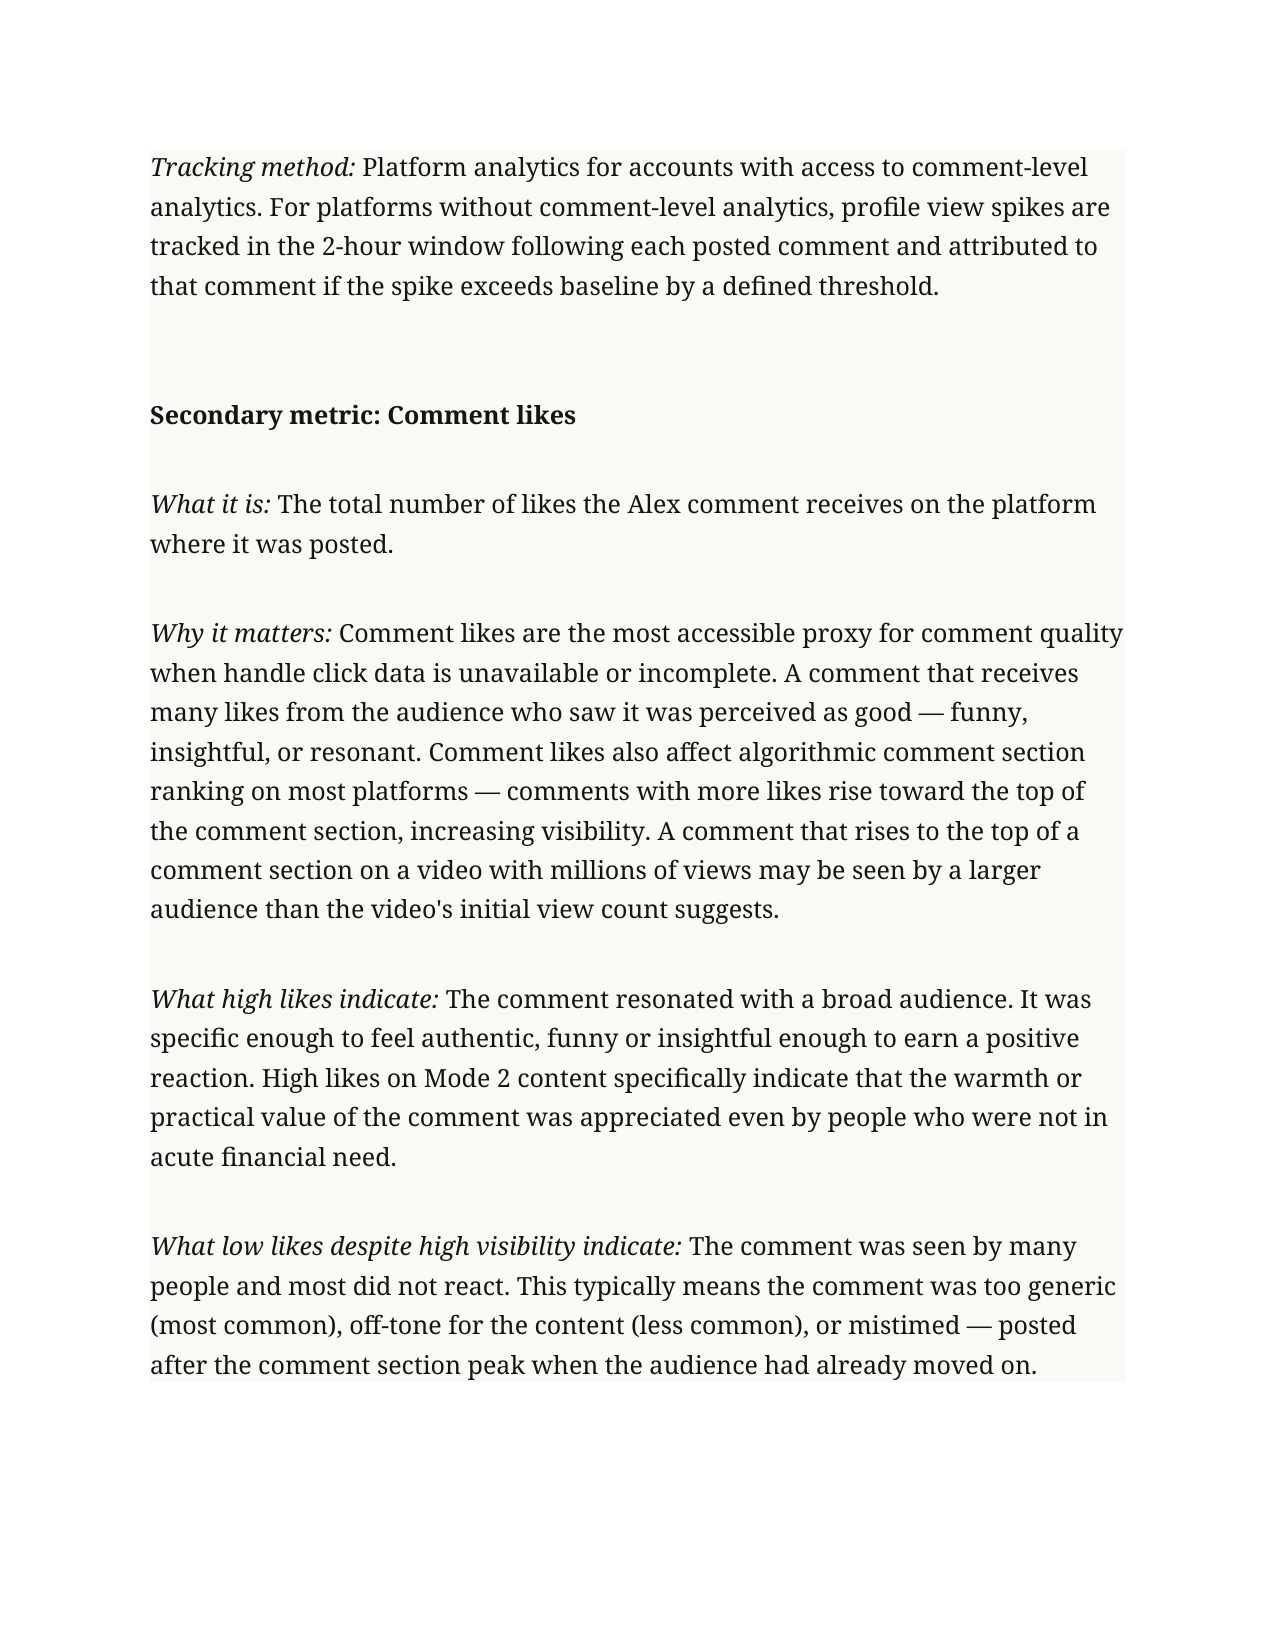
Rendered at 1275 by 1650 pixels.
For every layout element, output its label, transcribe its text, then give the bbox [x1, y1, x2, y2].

text Secondary metric: Comment likes [150, 397, 1125, 431]
text What high likes indicate: The comment resonated with a broad audience. It was specific enough to feel authentic, funny or insightful enough to earn a positive reaction. High likes on Mode 2 content specifically indicate that the warmth or practical value of the comment was appreciated even by people who were not in acute financial need. [150, 982, 1125, 1174]
text What it is: The total number of likes the Alex comment receives on the platform where it was posted. [150, 487, 1125, 560]
text What low likes despite high visibility indicate: The comment was seen by many people and most did not react. This typically means the comment was too generic (most common), off-tone for the content (less common), or mistimed — posted after the comment section peak when the audience had already moved on. [150, 1229, 1125, 1382]
text Why it matters: Comment likes are the most accessible proxy for comment quality when handle click data is unavailable or incomplete. A comment that receives many likes from the audience who saw it was perceived as good — funny, insightful, or resonant. Comment likes also affect algorithmic comment section ranking on most platforms — comments with more likes rise toward the top of the comment section, increasing visibility. A comment that rises to the top of a comment section on a video with millions of views may be seen by a larger audience than the video's initial view count suggests. [150, 616, 1125, 926]
text Tracking method: Platform analytics for accounts with access to comment-level analytics. For platforms without comment-level analytics, profile view spikes are tracked in the 2-hour window following each posted comment and attributed to that comment if the spike exceeds baseline by a defined threshold. [150, 150, 1125, 302]
